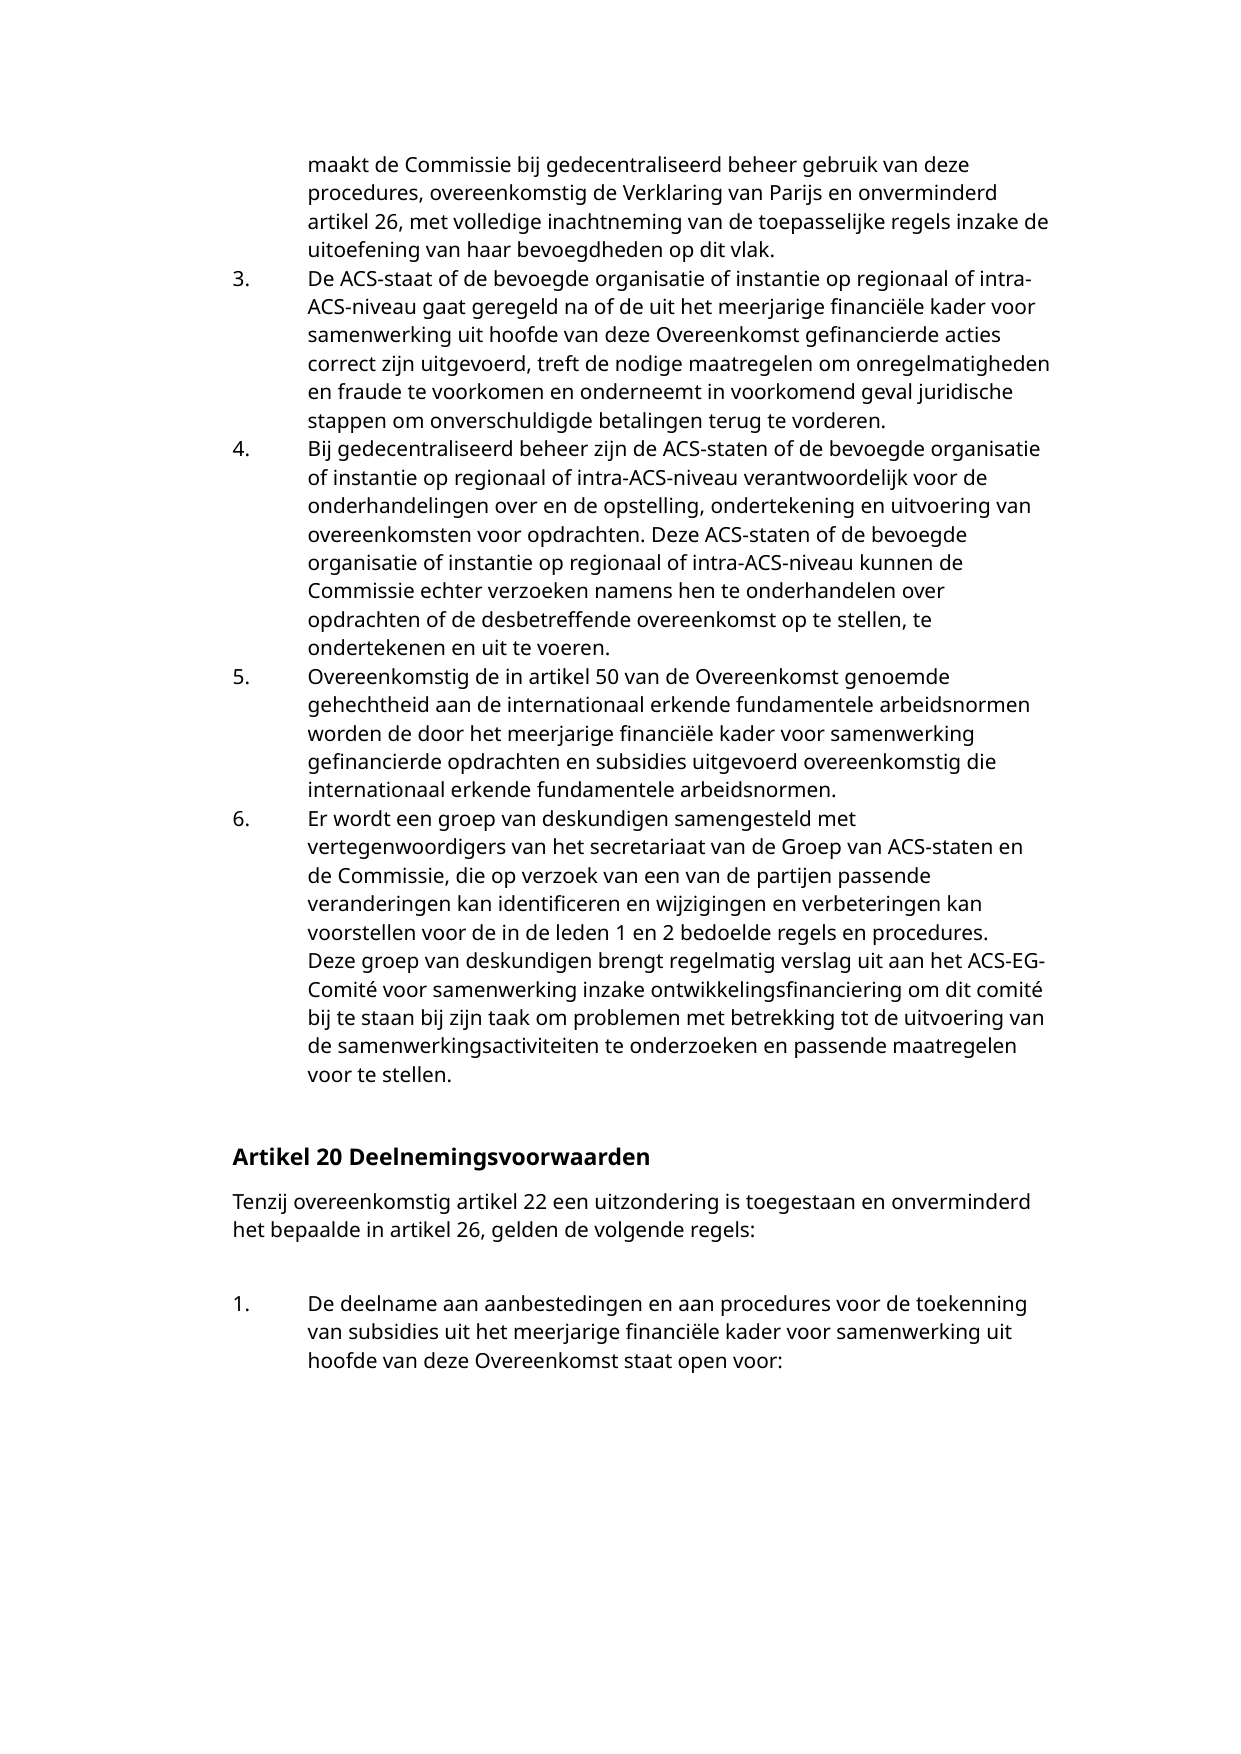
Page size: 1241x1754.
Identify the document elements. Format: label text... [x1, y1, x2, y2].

list maakt de Commissie bij gedecentraliseerd beheer gebruik van deze procedures, overeenkomstig de Verklaring van Parijs en onverminderd artikel 26, met volledige inachtneming van de toepasselijke regels inzake de uitoefening van haar bevoegdheden op dit vlak. [232, 150, 1053, 264]
list De ACS-staat of de bevoegde organisatie of instantie op regionaal of intra-ACS-niveau gaat geregeld na of de uit het meerjarige financiële kader voor samenwerking uit hoofde van deze Overeenkomst gefinancierde acties correct zijn uitgevoerd, treft de nodige maatregelen om onregelmatigheden en fraude te voorkomen en onderneemt in voorkomend geval juridische stappen om onverschuldigde betalingen terug te vorderen. [232, 264, 1053, 434]
list Er wordt een groep van deskundigen samengesteld met vertegenwoordigers van het secretariaat van de Groep van ACS-staten en de Commissie, die op verzoek van een van de partijen passende veranderingen kan identificeren en wijzigingen en verbeteringen kan voorstellen voor de in de leden 1 en 2 bedoelde regels en procedures. [232, 804, 1053, 946]
list Deze groep van deskundigen brengt regelmatig verslag uit aan het ACS-EG-Comité voor samenwerking inzake ontwikkelingsfinanciering om dit comité bij te staan bij zijn taak om problemen met betrekking tot de uitvoering van de samenwerkingsactiviteiten te onderzoeken en passende maatregelen voor te stellen. [232, 946, 1053, 1088]
list Bij gedecentraliseerd beheer zijn de ACS-staten of de bevoegde organisatie of instantie op regionaal of intra-ACS-niveau verantwoordelijk voor de onderhandelingen over en de opstelling, ondertekening en uitvoering van overeenkomsten voor opdrachten. Deze ACS-staten of de bevoegde organisatie of instantie op regionaal of intra-ACS-niveau kunnen de Commissie echter verzoeken namens hen te onderhandelen over opdrachten of de desbetreffende overeenkomst op te stellen, te ondertekenen en uit te voeren. [232, 434, 1053, 662]
list Overeenkomstig de in artikel 50 van de Overeenkomst genoemde gehechtheid aan de internationaal erkende fundamentele arbeidsnormen worden de door het meerjarige financiële kader voor samenwerking gefinancierde opdrachten en subsidies uitgevoerd overeenkomstig die internationaal erkende fundamentele arbeidsnormen. [232, 662, 1053, 804]
subtitle Artikel 20 Deelnemingsvoorwaarden [232, 1141, 1053, 1172]
text Tenzij overeenkomstig artikel 22 een uitzondering is toegestaan en onverminderd het bepaalde in artikel 26, gelden de volgende regels: [232, 1187, 1053, 1244]
list De deelname aan aanbestedingen en aan procedures voor de toekenning van subsidies uit het meerjarige financiële kader voor samenwerking uit hoofde van deze Overeenkomst staat open voor: [232, 1289, 1053, 1374]
